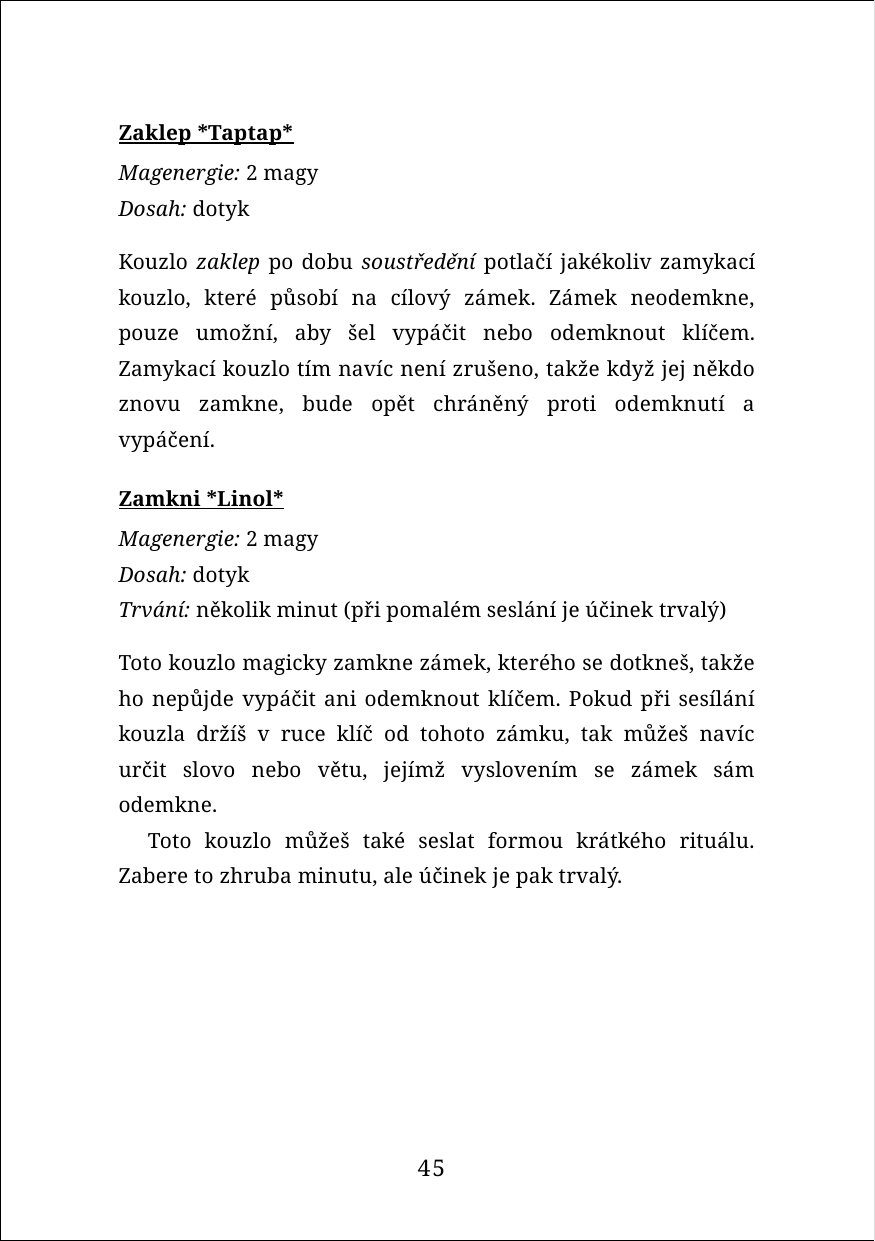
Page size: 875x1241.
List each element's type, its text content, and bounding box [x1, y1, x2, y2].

text Magenergie: 2 magy Dosah: dotyk [118, 158, 756, 222]
text Kouzlo zaklep po dobu soustředění potlačí jakékoliv zamykací kouzlo, které působí na cílový zámek. Zámek neodemkne, pouze umožní, aby šel vypáčit nebo odemknout klíčem. Zamykací kouzlo tím navíc není zrušeno, takže když jej někdo znovu zamkne, bude opět chráněný proti odemknutí a vypáčení. [118, 247, 756, 453]
subtitle Zaklep *Taptap* [118, 118, 756, 147]
text Toto kouzlo magicky zamkne zámek, kterého se dotkneš, takže ho nepůjde vypáčit ani odemknout klíčem. Pokud při sesílání kouzla držíš v ruce klíč od tohoto zámku, tak můžeš navíc určit slovo nebo větu, jejímž vyslovením se zámek sám odemkne. Toto kouzlo můžeš také seslat formou krátkého rituálu. Zabere to zhruba minutu, ale účinek je pak trvalý. [118, 648, 756, 890]
subtitle Zamkni *Linol* [118, 484, 756, 512]
text Magenergie: 2 magy Dosah: dotyk Trvání: několik minut (při pomalém seslání je účinek trvalý) [118, 524, 756, 624]
